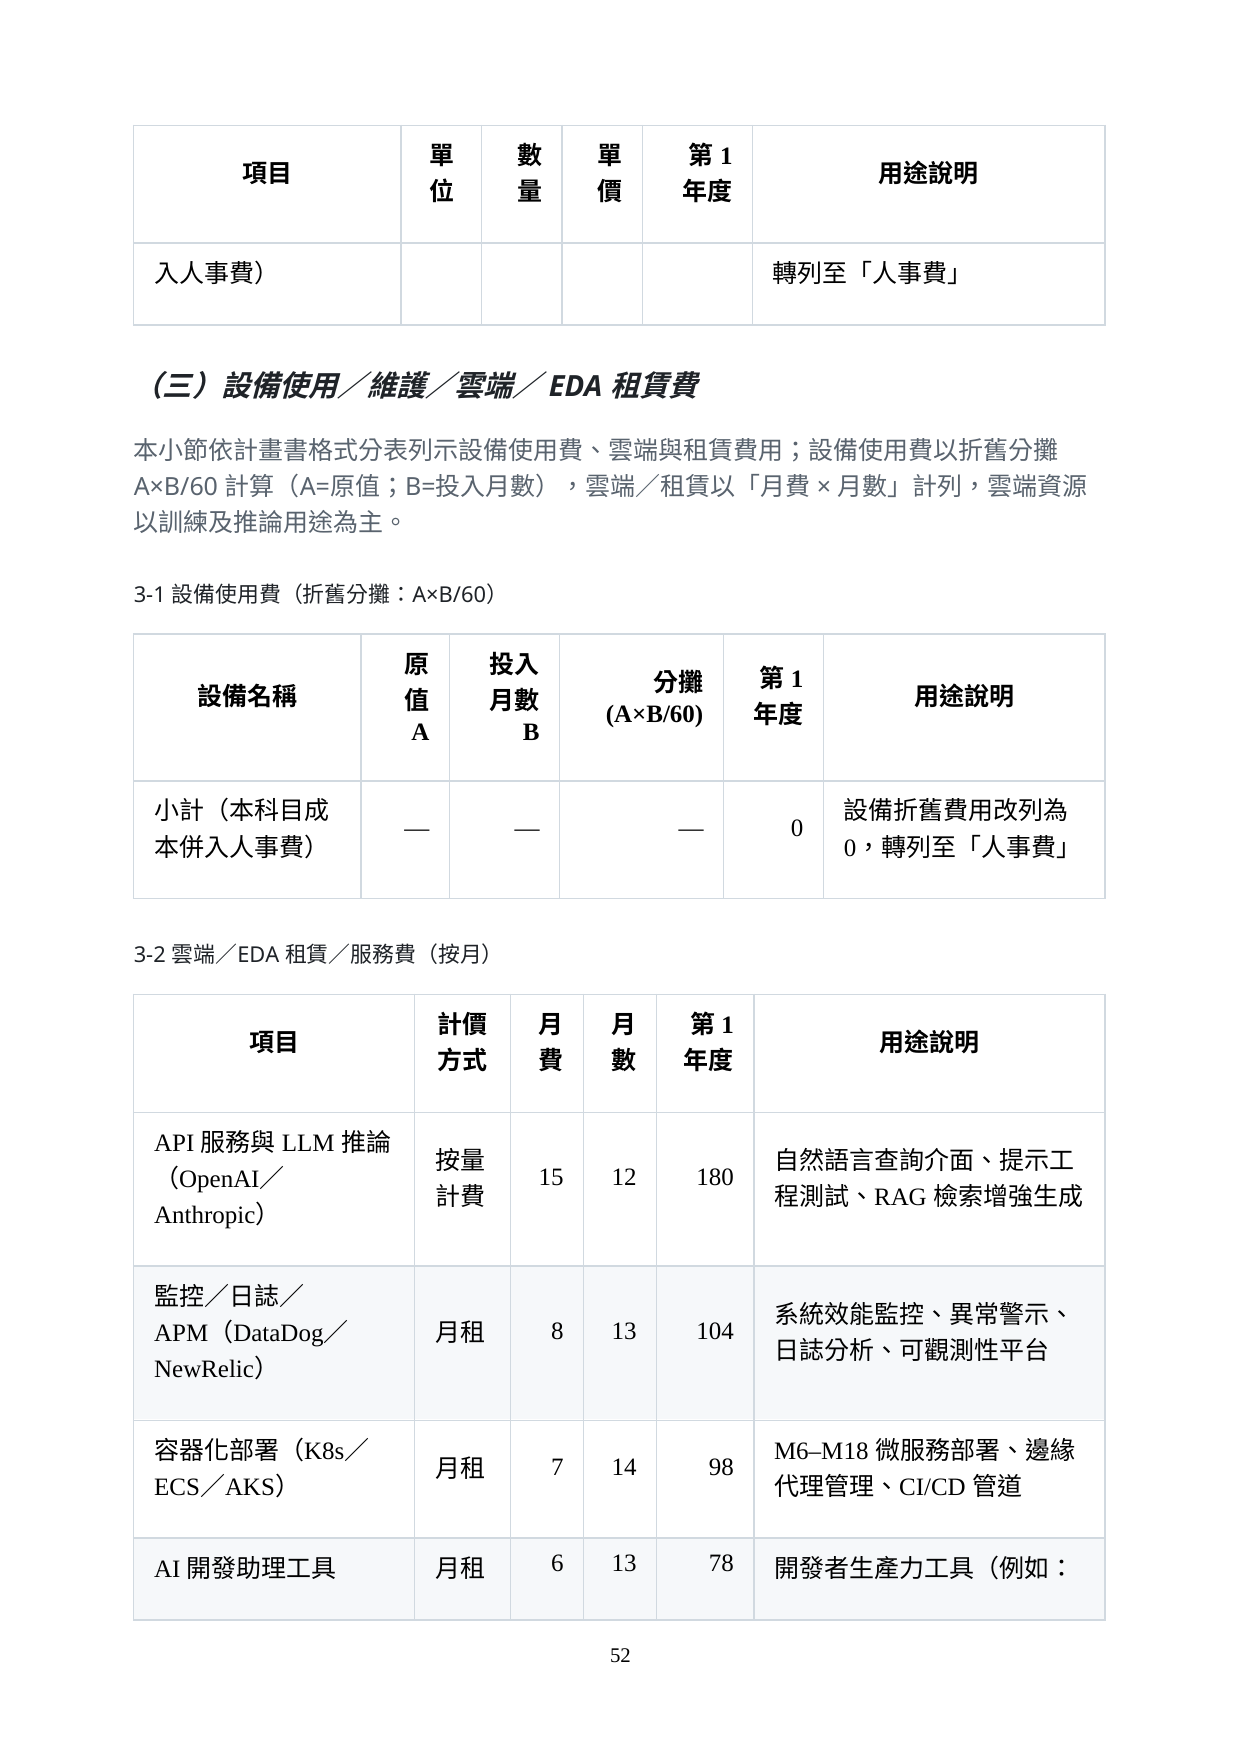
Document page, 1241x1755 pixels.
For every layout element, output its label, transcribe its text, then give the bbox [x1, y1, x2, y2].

table_header 用途說明 [753, 126, 1104, 242]
table_cell API 服務與 LLM 推論（OpenAI／Anthropic） [134, 1113, 414, 1265]
subtitle 3-2 雲端／EDA 租賃／服務費（按月） [133, 937, 1107, 968]
table_cell 8 [511, 1267, 583, 1419]
table_cell — [560, 782, 723, 898]
table_cell 開發者生產力工具（例如： [755, 1539, 1104, 1619]
table_cell 15 [511, 1113, 583, 1265]
table_header 設備名稱 [134, 635, 360, 780]
table_header 單價 [563, 126, 642, 242]
table_cell 監控／日誌／APM（DataDog／NewRelic） [134, 1267, 414, 1419]
table_cell 6 [511, 1539, 583, 1619]
table_cell 13 [584, 1539, 656, 1619]
table_cell 小計（本科目成本併入人事費） [134, 782, 360, 898]
table_cell 月租 [415, 1421, 510, 1537]
table_header 第 1 年度 [657, 995, 753, 1111]
table_header 月數 [584, 995, 656, 1111]
table_cell 13 [584, 1267, 656, 1419]
table_cell M6–M18 微服務部署、邊緣代理管理、CI/CD 管道 [755, 1421, 1104, 1537]
table_cell 7 [511, 1421, 583, 1537]
table_header 第 1 年度 [724, 635, 823, 780]
subtitle （三）設備使用／維護／雲端／ EDA 租賃費 [133, 363, 1107, 405]
table_cell 容器化部署（K8s／ECS／AKS） [134, 1421, 414, 1537]
table_cell [402, 244, 481, 324]
table_cell 月租 [415, 1539, 510, 1619]
table_cell — [450, 782, 559, 898]
table_cell [482, 244, 561, 324]
table_cell 轉列至「人事費」 [753, 244, 1104, 324]
table_cell 按量計費 [415, 1113, 510, 1265]
table_header 項目 [134, 126, 400, 242]
table_cell [643, 244, 752, 324]
table_cell 月租 [415, 1267, 510, 1419]
table_cell [563, 244, 642, 324]
table_header 第 1 年度 [643, 126, 752, 242]
table_cell 設備折舊費用改列為 0，轉列至「人事費」 [824, 782, 1104, 898]
table_header 計價方式 [415, 995, 510, 1111]
table_cell 78 [657, 1539, 753, 1619]
table_cell 98 [657, 1421, 753, 1537]
table_header 月費 [511, 995, 583, 1111]
table_header 分攤 (A×B/60) [560, 635, 723, 780]
text 本小節依計畫書格式分表列示設備使用費、雲端與租賃費用；設備使用費以折舊分攤 A×B/60 計算（A=原值；B=投入月數），雲端／租賃以「月費 × 月數」計列，雲端資源以訓練及推論用途為主。 [133, 430, 1107, 539]
table_cell 12 [584, 1113, 656, 1265]
table_header 投入月數 B [450, 635, 559, 780]
table_header 單位 [402, 126, 481, 242]
subtitle 3-1 設備使用費（折舊分攤：A×B/60） [133, 577, 1107, 608]
table_header 數量 [482, 126, 561, 242]
table_cell 入人事費） [134, 244, 400, 324]
table_header 用途說明 [755, 995, 1104, 1111]
table_cell 104 [657, 1267, 753, 1419]
table_cell 180 [657, 1113, 753, 1265]
table_header 項目 [134, 995, 414, 1111]
table_cell 自然語言查詢介面、提示工程測試、RAG 檢索增強生成 [755, 1113, 1104, 1265]
table_cell 0 [724, 782, 823, 898]
table_cell 系統效能監控、異常警示、日誌分析、可觀測性平台 [755, 1267, 1104, 1419]
table_cell — [362, 782, 449, 898]
table_cell AI 開發助理工具 [134, 1539, 414, 1619]
table_cell 14 [584, 1421, 656, 1537]
table_header 用途說明 [824, 635, 1104, 780]
table_header 原值 A [362, 635, 449, 780]
